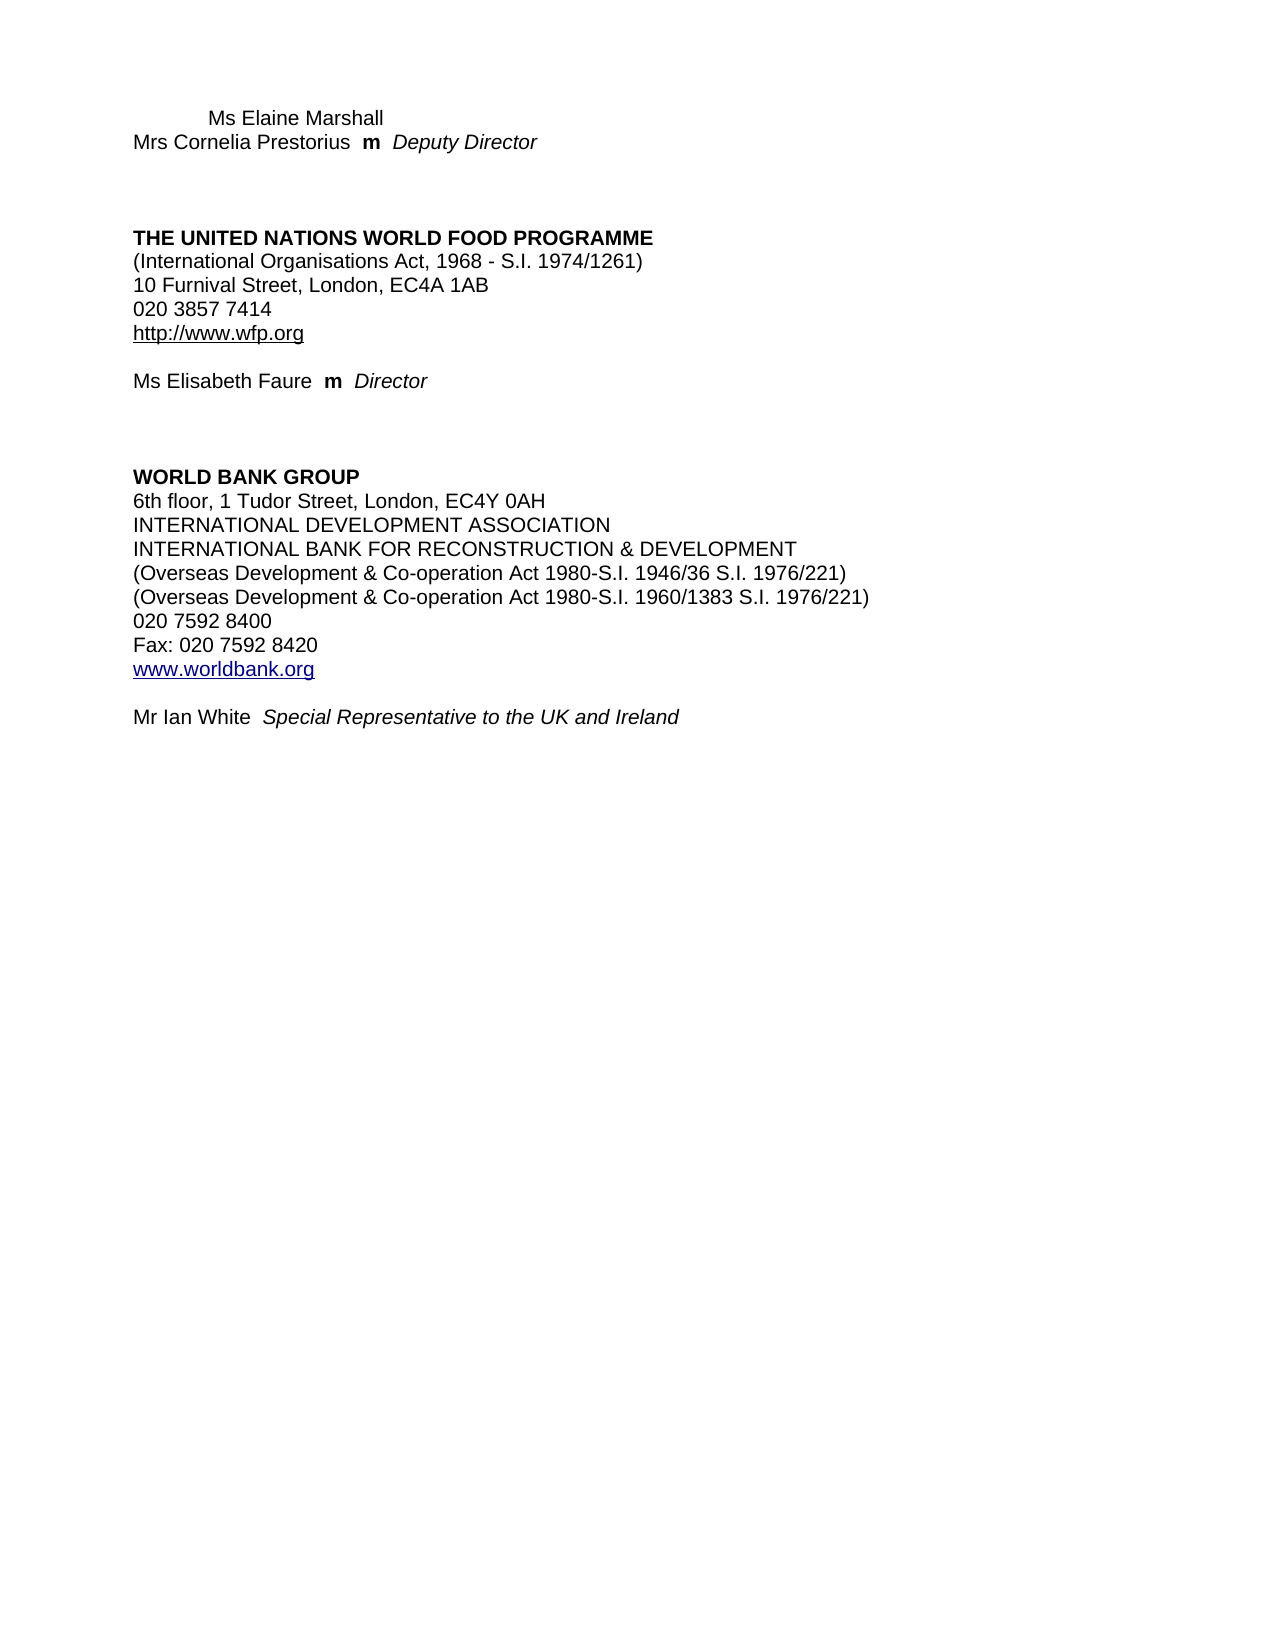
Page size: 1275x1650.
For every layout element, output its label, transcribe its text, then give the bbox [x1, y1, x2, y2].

text INTERNATIONAL BANK FOR RECONSTRUCTION & DEVELOPMENT [133, 537, 1181, 561]
text (Overseas Development & Co-operation Act 1980-S.I. 1946/36 S.I. 1976/221) [133, 561, 1181, 585]
text INTERNATIONAL DEVELOPMENT ASSOCIATION [133, 513, 1181, 537]
text (International Organisations Act, 1968 - S.I. 1974/1261) [133, 249, 1181, 273]
text 6th floor, 1 Tudor Street, London, EC4Y 0AH [133, 489, 1181, 513]
text www.worldbank.org [133, 657, 1181, 681]
text http://www.wfp.org [133, 321, 1181, 345]
text Mrs Cornelia Prestorius m Deputy Director [133, 129, 1181, 153]
text THE UNITED NATIONS WORLD FOOD PROGRAMME [133, 225, 1181, 249]
text 10 Furnival Street, London, EC4A 1AB [133, 273, 1181, 297]
text Mr Ian White Special Representative to the UK and Ireland [133, 704, 1181, 728]
text Fax: 020 7592 8420 [133, 633, 1181, 657]
text 020 7592 8400 [133, 609, 1181, 633]
text Ms Elisabeth Faure m Director [133, 369, 1181, 393]
text 020 3857 7414 [133, 297, 1181, 321]
text (Overseas Development & Co-operation Act 1980-S.I. 1960/1383 S.I. 1976/221) [133, 585, 1181, 609]
text WORLD BANK GROUP [133, 465, 1181, 489]
text Ms Elaine Marshall [133, 106, 1181, 129]
